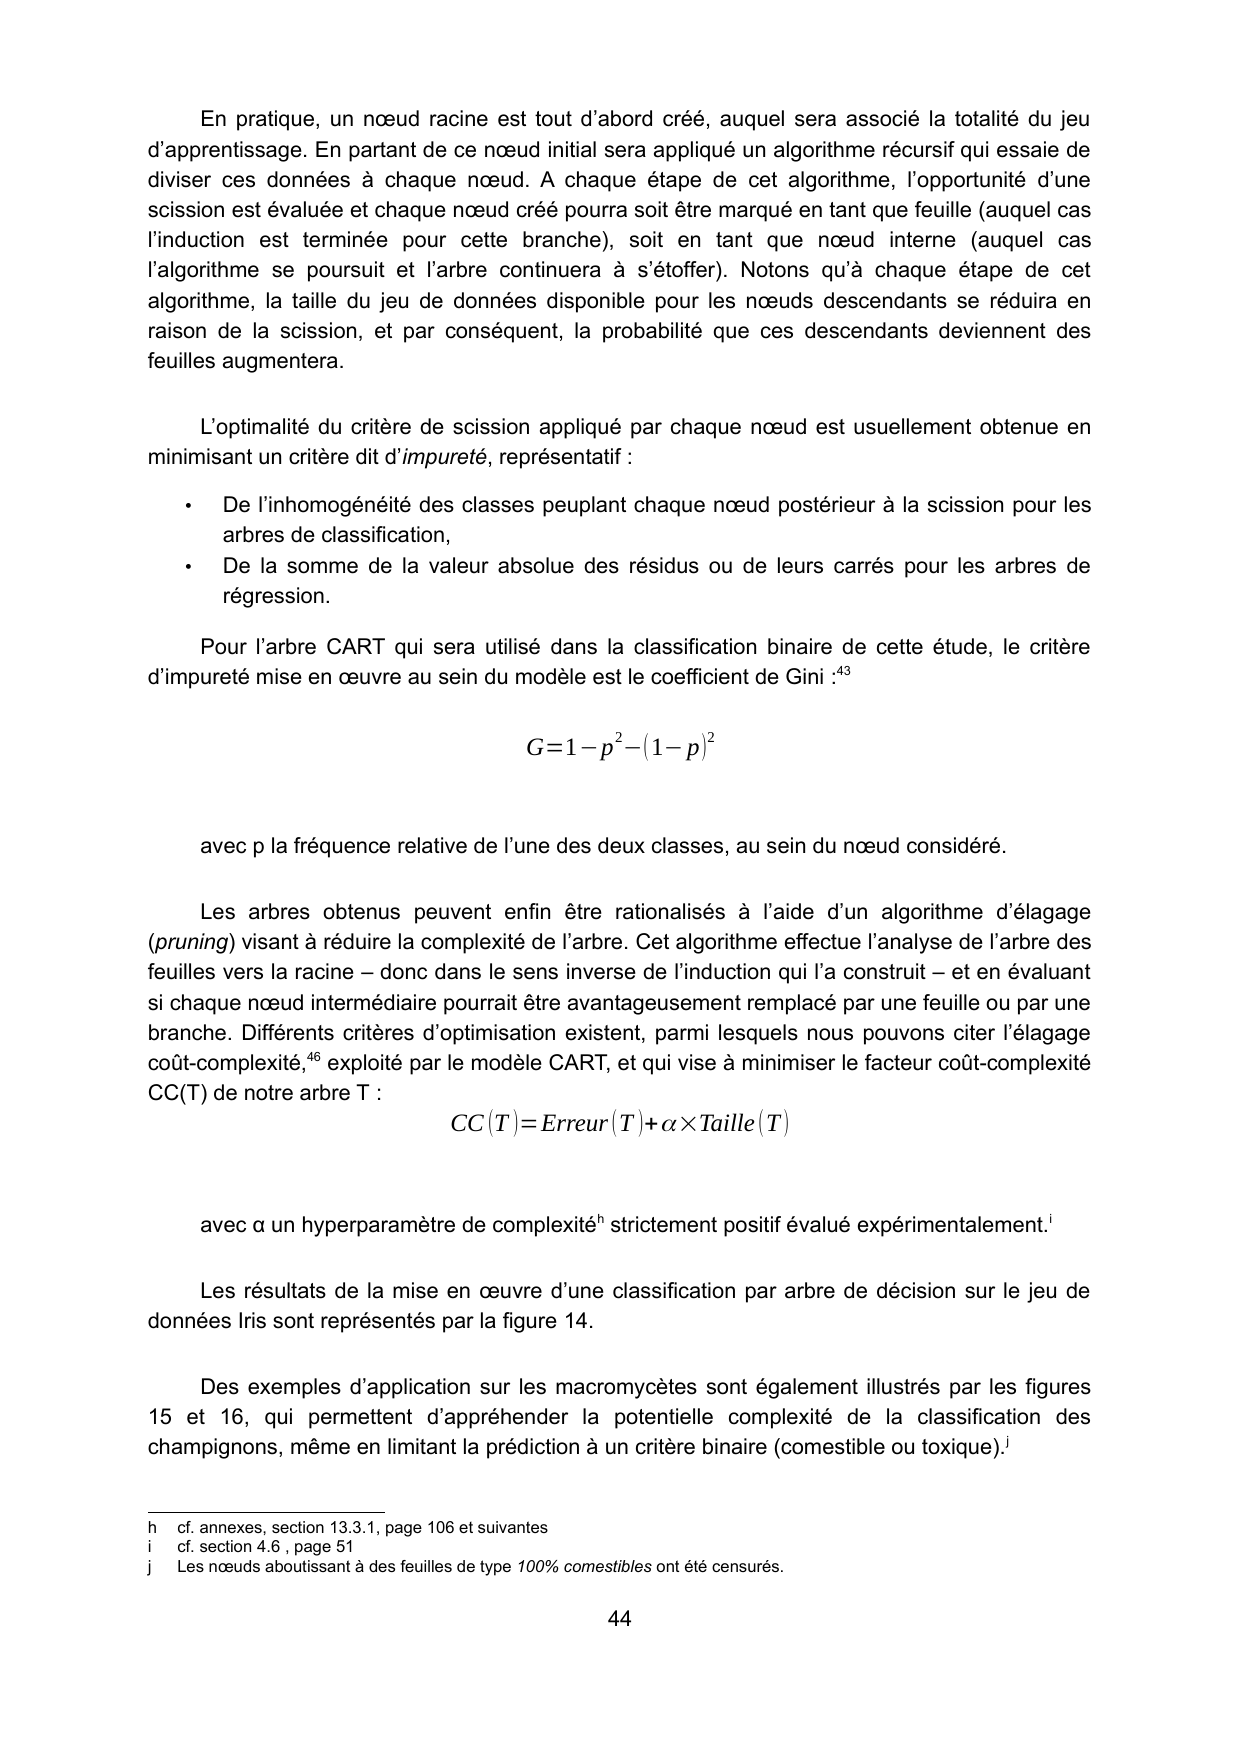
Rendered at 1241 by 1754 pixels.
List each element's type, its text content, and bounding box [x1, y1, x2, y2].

text cf. section 4.6 , page 51 [148, 1537, 1093, 1556]
text avec α un hyperparamètre de complexité strictement positif évalué expérimentalement. [148, 1212, 1093, 1237]
list De la somme de la valeur absolue des résidus ou de leurs carrés pour les arbres de régression. [185, 552, 1093, 608]
text En pratique, un nœud racine est tout d’abord créé, auquel sera associé la totalité du jeu d’apprentissage. En partant de ce nœud initial sera appliqué un algorithme récursif qui essaie de diviser ces données à chaque nœud. A chaque étape de cet algorithme, l’opportunité d’une scission est évaluée et chaque nœud créé pourra soit être marqué en tant que feuille (auquel cas l’induction est terminée pour cette branche), soit en tant que nœud interne (auquel cas l’algorithme se poursuit et l’arbre continuera à s’étoffer). Notons qu’à chaque étape de cet algorithme, la taille du jeu de données disponible pour les nœuds descendants se réduira en raison de la scission, et par conséquent, la probabilité que ces descendants deviennent des feuilles augmentera. [148, 106, 1093, 373]
text L’optimalité du critère de scission appliqué par chaque nœud est usuellement obtenue en minimisant un critère dit d’impureté, représentatif : [148, 414, 1093, 469]
list De l’inhomogénéité des classes peuplant chaque nœud postérieur à la scission pour les arbres de classification, [185, 492, 1093, 547]
text Les nœuds aboutissant à des feuilles de type 100% comestibles ont été censurés. [148, 1556, 1093, 1576]
text cf. annexes, section 13.3.1, page 106 et suivantes [148, 1518, 1093, 1537]
text Pour l’arbre CART qui sera utilisé dans la classification binaire de cette étude, le critère d’impureté mise en œuvre au sein du modèle est le coefficient de Gini :43 [148, 634, 1093, 689]
text Les arbres obtenus peuvent enfin être rationalisés à l’aide d’un algorithme d’élagage (pruning) visant à réduire la complexité de l’arbre. Cet algorithme effectue l’analyse de l’arbre des feuilles vers la racine – donc dans le sens inverse de l’induction qui l’a construit – et en évaluant si chaque nœud intermédiaire pourrait être avantageusement remplacé par une feuille ou par une branche. Différents critères d’optimisation existent, parmi lesquels nous pouvons citer l’élagage coût-complexité,46 exploité par le modèle CART, et qui vise à minimiser le facteur coût-complexité CC(T) de notre arbre T : [148, 899, 1093, 1105]
text Les résultats de la mise en œuvre d’une classification par arbre de décision sur le jeu de données Iris sont représentés par la figure 14. [148, 1277, 1093, 1333]
text Des exemples d’application sur les macromycètes sont également illustrés par les figures 15 et 16, qui permettent d’appréhender la potentielle complexité de la classification des champignons, même en limitant la prédiction à un critère binaire (comestible ou toxique). [148, 1373, 1093, 1459]
text avec p la fréquence relative de l’une des deux classes, au sein du nœud considéré. [148, 833, 1093, 858]
